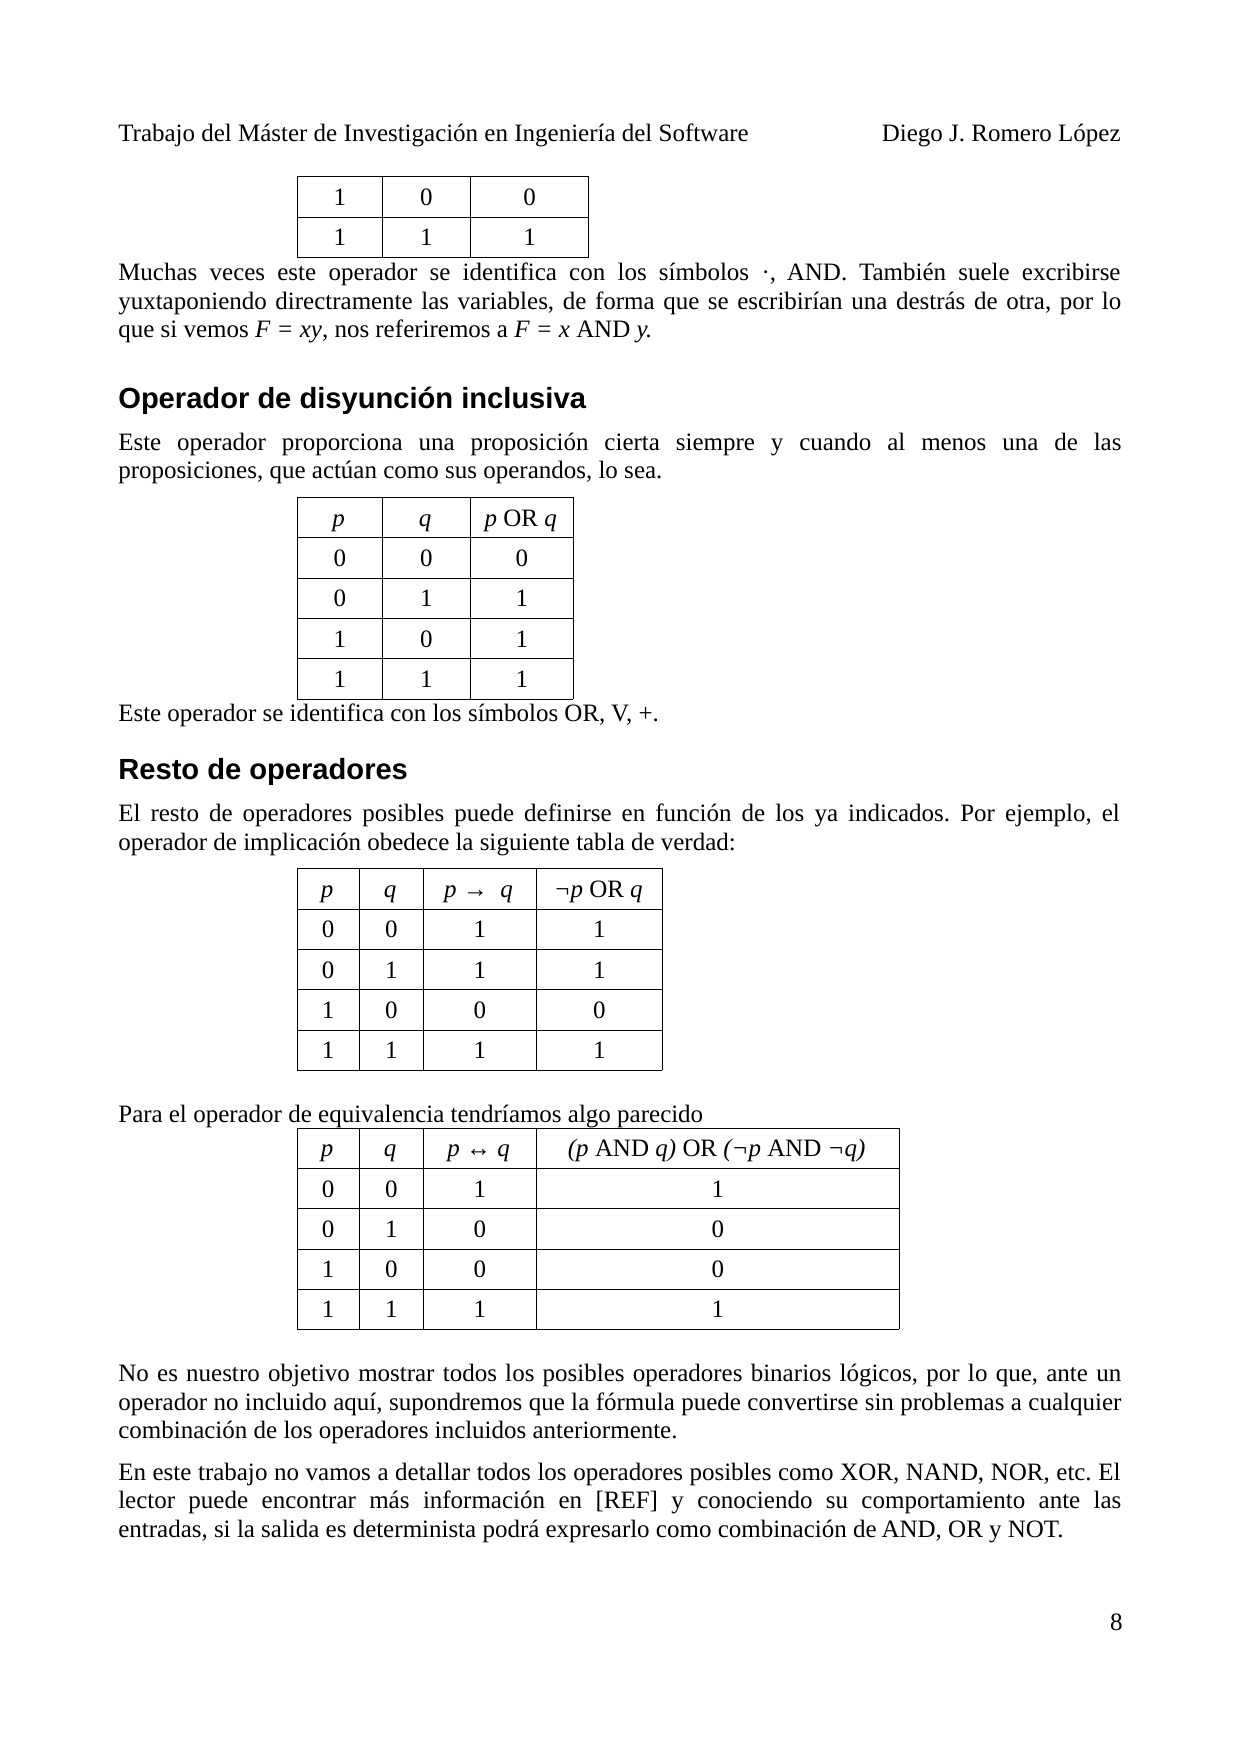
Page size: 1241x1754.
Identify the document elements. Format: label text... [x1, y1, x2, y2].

table_header q [360, 1129, 423, 1168]
table_cell 1 [360, 1209, 423, 1248]
text Este operador se identifica con los símbolos OR, V, +. [118, 698, 1122, 727]
text Este operador proporciona una proposición cierta siempre y cuando al menos una de las proposiciones, que actúan como sus operandos, lo sea. [118, 427, 1122, 484]
table_cell 0 [298, 950, 359, 989]
table_cell 1 [424, 950, 536, 989]
table_cell 0 [360, 910, 423, 949]
table_cell 0 [537, 990, 662, 1029]
table_header p → q [424, 869, 536, 909]
text En este trabajo no vamos a detallar todos los operadores posibles como XOR, NAND, NOR, etc. El lector puede encontrar más información en [REF] y conociendo su comportamiento ante las entradas, si la salida es determinista podrá expresarlo como combinación de AND, OR y NOT. [118, 1457, 1122, 1543]
subtitle Resto de operadores [118, 752, 1122, 786]
table_cell 1 [298, 1250, 359, 1289]
table_cell 0 [383, 177, 470, 217]
table_cell 0 [360, 990, 423, 1029]
table_cell 1 [424, 1290, 536, 1329]
table_cell 1 [298, 659, 382, 698]
table_cell 1 [471, 659, 573, 698]
table_cell 1 [360, 950, 423, 989]
table_cell 1 [360, 1290, 423, 1329]
table_cell 1 [298, 990, 359, 1029]
table_cell 1 [424, 1169, 536, 1208]
text No es nuestro objetivo mostrar todos los posibles operadores binarios lógicos, por lo que, ante un operador no incluido aquí, supondremos que la fórmula puede convertirse sin problemas a cualquier combinación de los operadores incluidos anteriormente. [118, 1358, 1122, 1444]
table_cell 0 [537, 1209, 899, 1248]
table_cell 1 [298, 619, 382, 658]
table_cell 1 [424, 910, 536, 949]
table_cell 1 [360, 1031, 423, 1070]
table_header p [298, 1129, 359, 1168]
table_cell 1 [424, 1031, 536, 1070]
table_cell 0 [383, 538, 470, 577]
table_cell 1 [537, 1031, 662, 1070]
table_cell 0 [424, 990, 536, 1029]
table_header q [360, 869, 423, 909]
table_header p [298, 498, 382, 537]
table_cell 0 [298, 910, 359, 949]
table_cell 0 [383, 619, 470, 658]
table_cell 1 [298, 177, 382, 217]
table_cell 1 [537, 950, 662, 989]
table_cell 1 [471, 579, 573, 618]
table_cell 1 [471, 619, 573, 658]
table_cell 1 [471, 218, 588, 257]
table_cell 1 [537, 1169, 899, 1208]
text Muchas veces este operador se identifica con los símbolos ·, AND. También suele excribirse yuxtaponiendo directramente las variables, de forma que se escribirían una destrás de otra, por lo que si vemos F = xy, nos referiremos a F = x AND y. [118, 257, 1122, 343]
table_cell 0 [471, 538, 573, 577]
table_header q [383, 498, 470, 537]
table_cell 0 [298, 1209, 359, 1248]
table_header (p AND q) OR (¬p AND ¬q) [537, 1129, 899, 1168]
table_cell 1 [298, 218, 382, 257]
table_cell 0 [298, 1169, 359, 1208]
table_header ¬p OR q [537, 869, 662, 909]
table_cell 1 [537, 1290, 899, 1329]
table_header p OR q [471, 498, 573, 537]
table_header p ↔ q [424, 1129, 536, 1168]
text El resto de operadores posibles puede definirse en función de los ya indicados. Por ejemplo, el operador de implicación obedece la siguiente tabla de verdad: [118, 798, 1122, 856]
table_cell 1 [383, 659, 470, 698]
table_cell 0 [424, 1209, 536, 1248]
table_cell 0 [424, 1250, 536, 1289]
subtitle Operador de disyunción inclusiva [118, 381, 1122, 414]
text Para el operador de equivalencia tendríamos algo parecido [118, 1099, 1122, 1127]
table_cell 0 [298, 538, 382, 577]
table_cell 0 [360, 1250, 423, 1289]
table_header p [298, 869, 359, 909]
table_cell 1 [383, 218, 470, 257]
table_cell 0 [360, 1169, 423, 1208]
table_cell 1 [383, 579, 470, 618]
table_cell 0 [298, 579, 382, 618]
table_cell 0 [537, 1250, 899, 1289]
table_cell 1 [298, 1290, 359, 1329]
table_cell 1 [298, 1031, 359, 1070]
table_cell 1 [537, 910, 662, 949]
table_cell 0 [471, 177, 588, 217]
